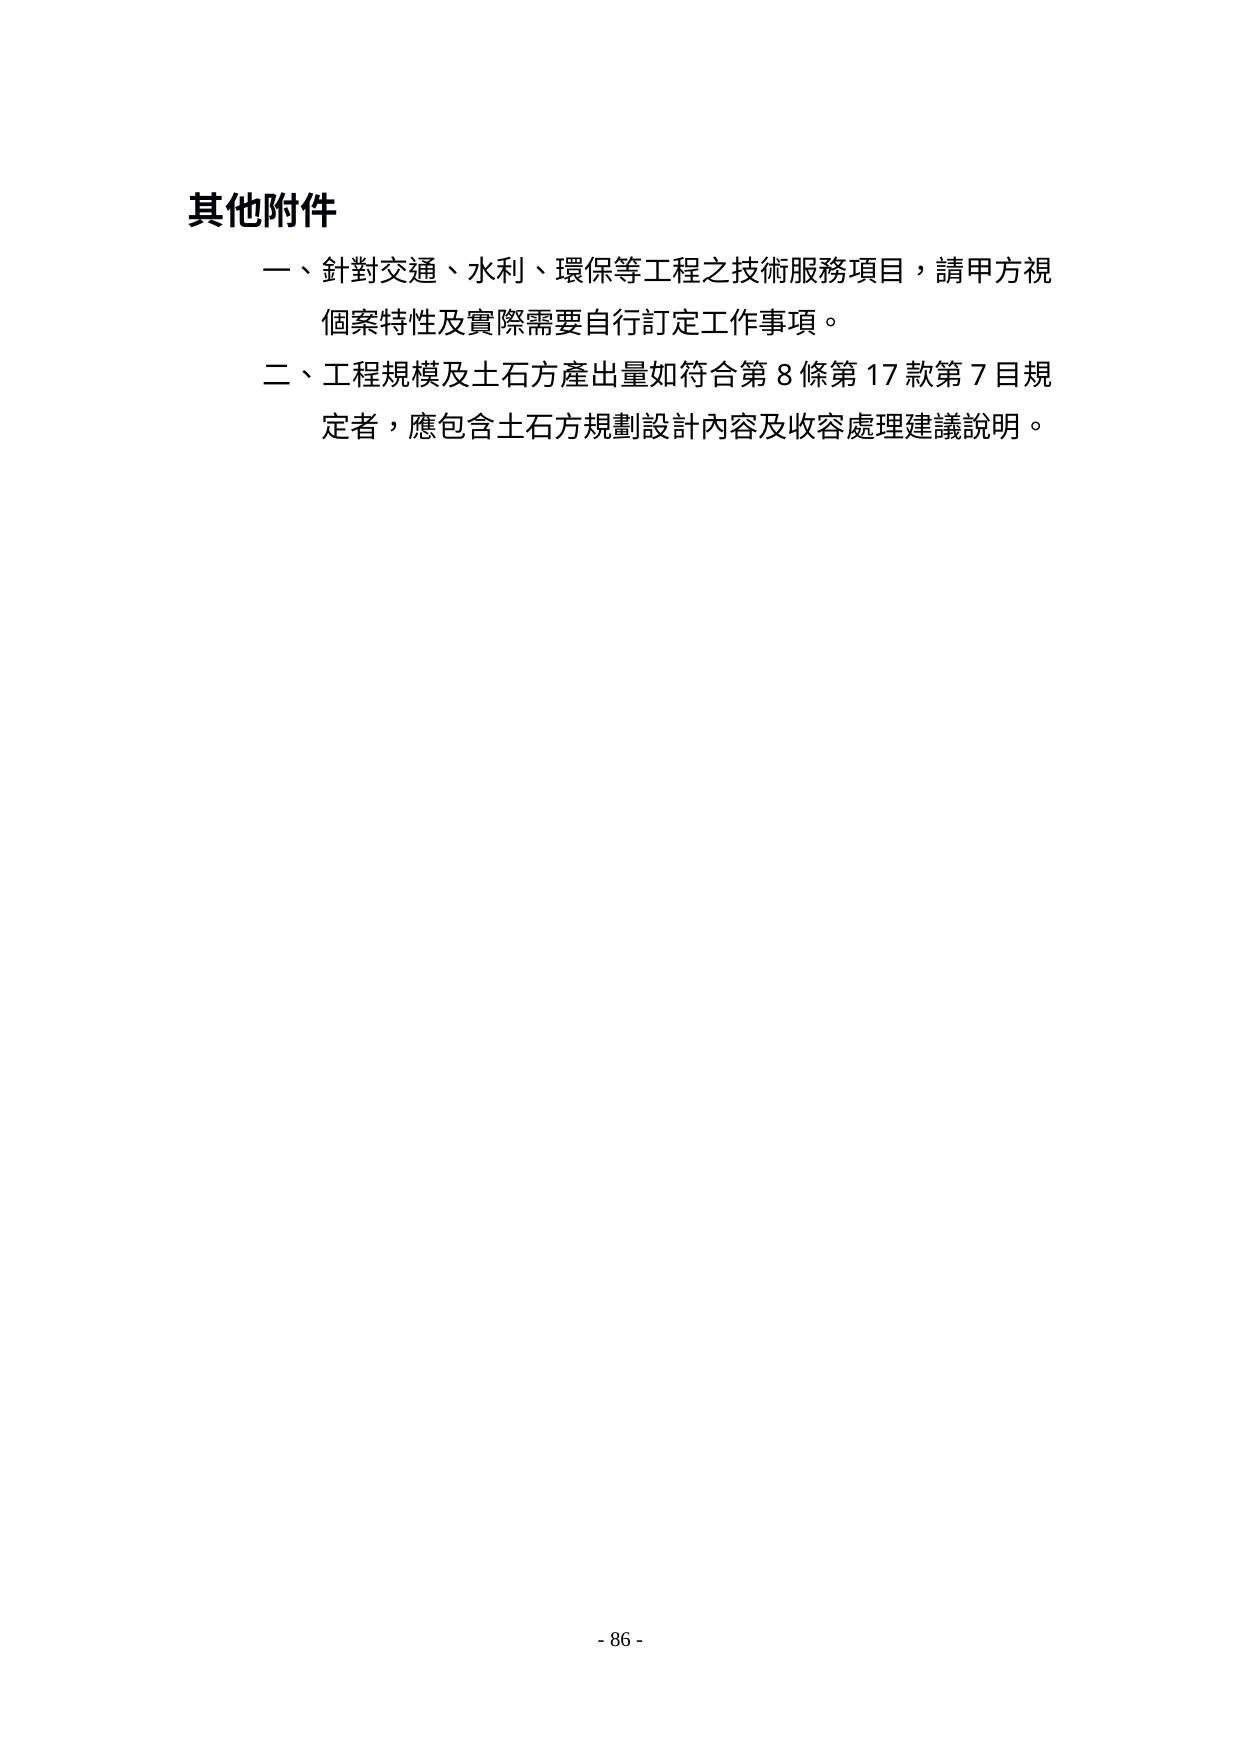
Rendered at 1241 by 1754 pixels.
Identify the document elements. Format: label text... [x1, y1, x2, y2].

text 一、針對交通、水利、環保等工程之技術服務項目，請甲方視個案特性及實際需要自行訂定工作事項。 [262, 239, 1053, 344]
text 二、工程規模及土石方產出量如符合第8條第17款第7目規定者，應包含土石方規劃設計內容及收容處理建議說明。 [262, 344, 1053, 448]
text 其他附件 [187, 164, 1053, 239]
